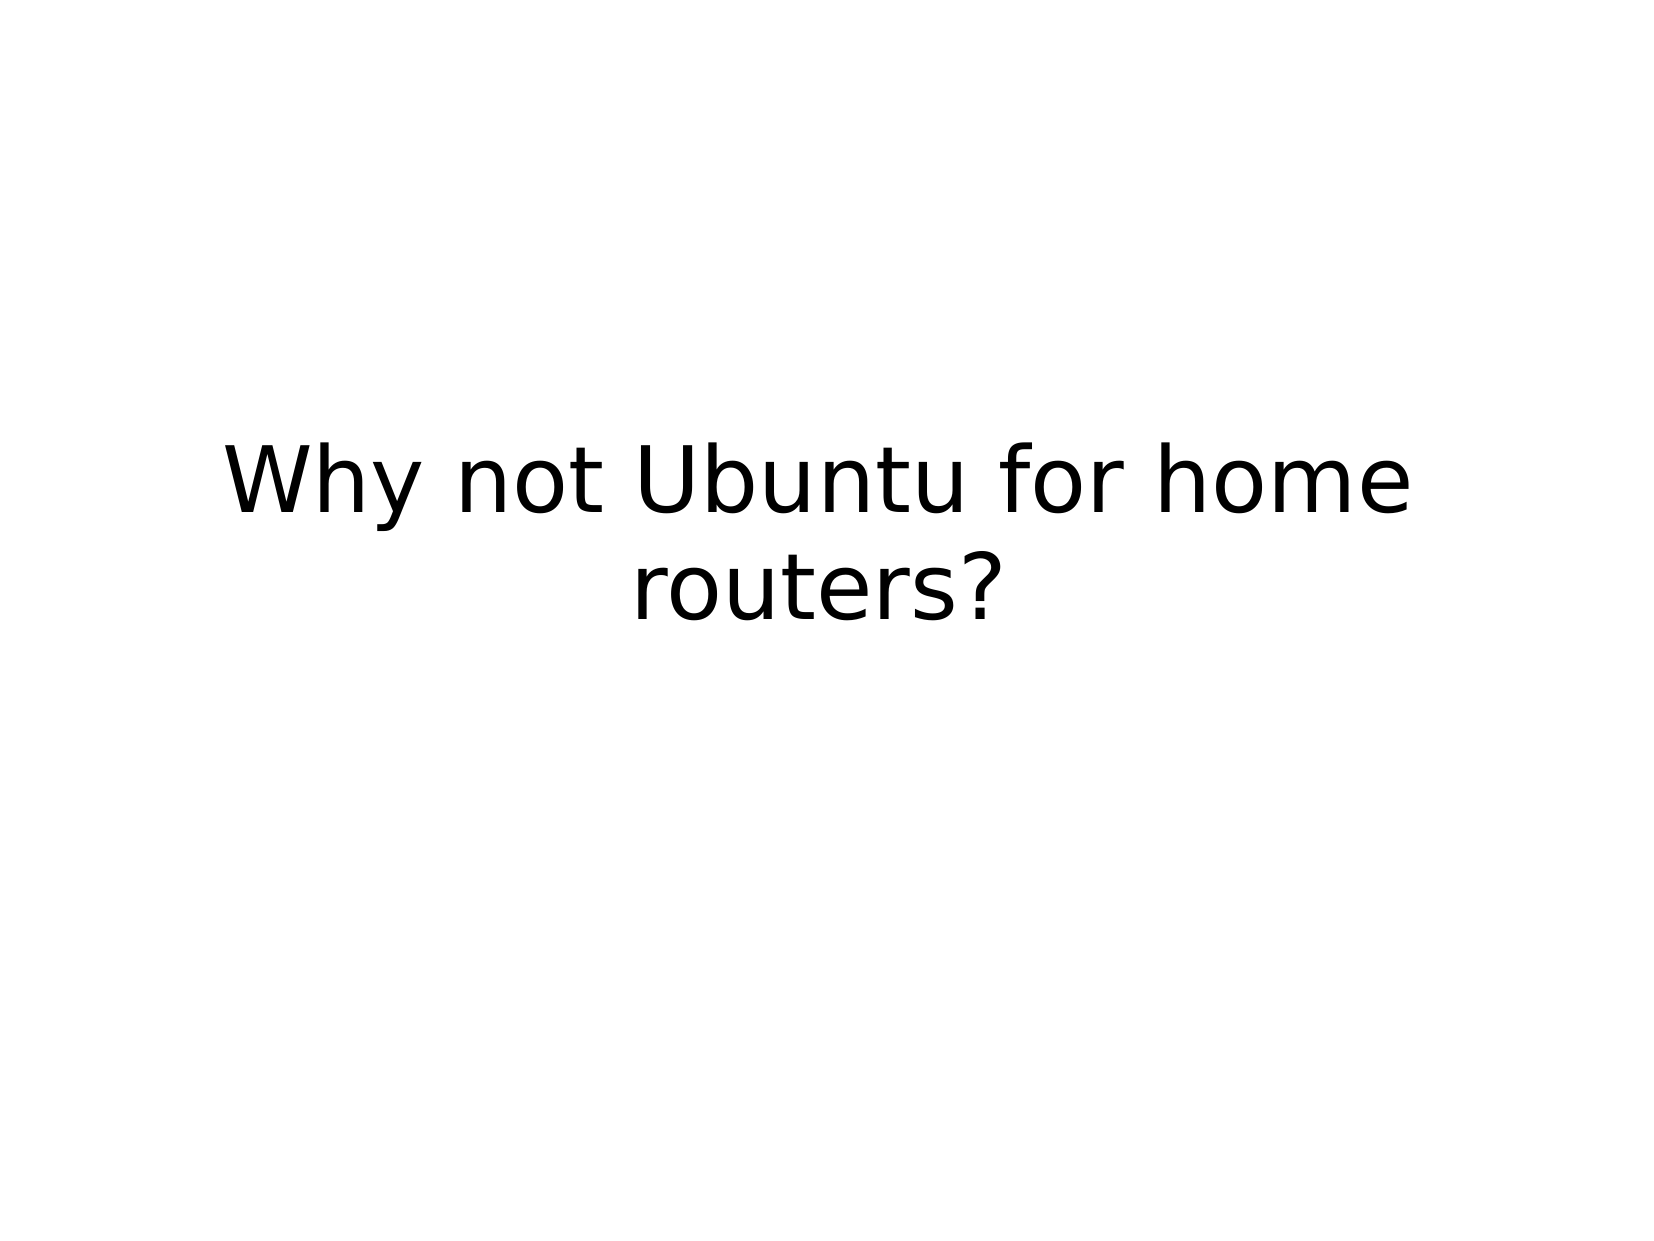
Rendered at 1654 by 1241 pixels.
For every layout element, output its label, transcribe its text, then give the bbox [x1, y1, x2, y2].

title Why not Ubuntu for home routers? [75, 426, 1563, 641]
